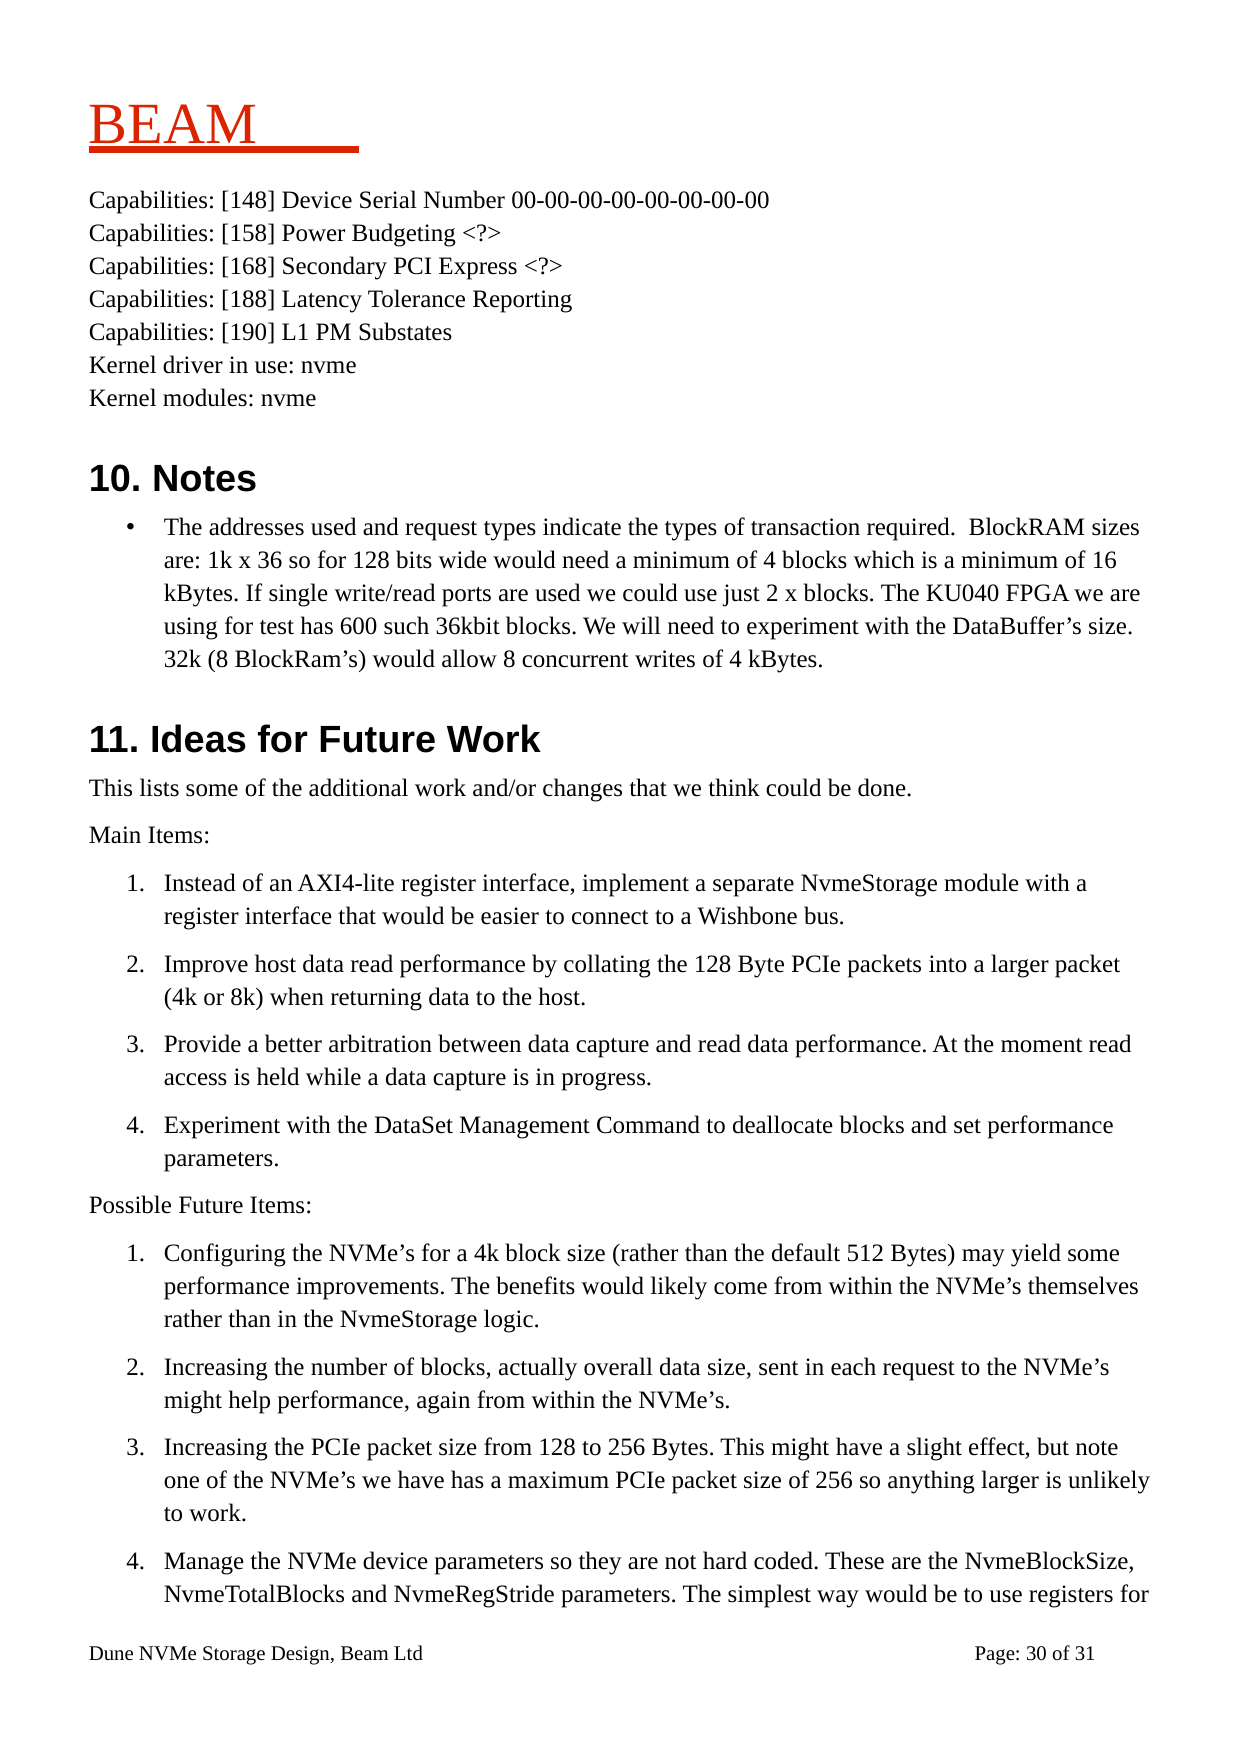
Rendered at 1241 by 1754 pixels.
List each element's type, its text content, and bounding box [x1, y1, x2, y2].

text This lists some of the additional work and/or changes that we think could be done. [88, 773, 1152, 802]
list Provide a better arbitration between data capture and read data performance. At the moment read access is held while a data capture is in progress. [126, 1029, 1152, 1091]
list Instead of an AXI4-lite register interface, implement a separate NvmeStorage module with a register interface that would be easier to connect to a Wishbone bus. [126, 868, 1152, 930]
subtitle Notes [88, 456, 1152, 499]
text Capabilities: [148] Device Serial Number 00-00-00-00-00-00-00-00 Capabilities: [158] Power Budgeting <?> Capabilities: [168] Secondary PCI Express <?> Capabilities: [188] Latency Tolerance Reporting Capabilities: [190] L1 PM Substates Kernel driver in use: nvme Kernel modules: nvme [88, 185, 1152, 412]
text Possible Future Items: [88, 1191, 1152, 1219]
list Configuring the NVMe’s for a 4k block size (rather than the default 512 Bytes) may yield some performance improvements. The benefits would likely come from within the NVMe’s themselves rather than in the NvmeStorage logic. [126, 1238, 1152, 1333]
list Manage the NVMe device parameters so they are not hard coded. These are the NvmeBlockSize, NvmeTotalBlocks and NvmeRegStride parameters. The simplest way would be to use registers for [126, 1546, 1152, 1608]
list Experiment with the DataSet Management Command to deallocate blocks and set performance parameters. [126, 1110, 1152, 1172]
list Increasing the number of blocks, actually overall data size, sent in each request to the NVMe’s might help performance, again from within the NVMe’s. [126, 1352, 1152, 1413]
list Increasing the PCIe packet size from 128 to 256 Bytes. This might have a slight effect, but note one of the NVMe’s we have has a maximum PCIe packet size of 256 so anything larger is unlikely to work. [126, 1432, 1152, 1527]
subtitle Ideas for Future Work [88, 717, 1152, 760]
text Main Items: [88, 820, 1152, 849]
list The addresses used and request types indicate the types of transaction required. BlockRAM sizes are: 1k x 36 so for 128 bits wide would need a minimum of 4 blocks which is a minimum of 16 kBytes. If single write/read ports are used we could use just 2 x blocks. The KU040 FPGA we are using for test has 600 such 36kbit blocks. We will need to experiment with the DataBuffer’s size. 32k (8 BlockRam’s) would allow 8 concurrent writes of 4 kBytes. [126, 512, 1152, 673]
list Improve host data read performance by collating the 128 Byte PCIe packets into a larger packet (4k or 8k) when returning data to the host. [126, 949, 1152, 1010]
